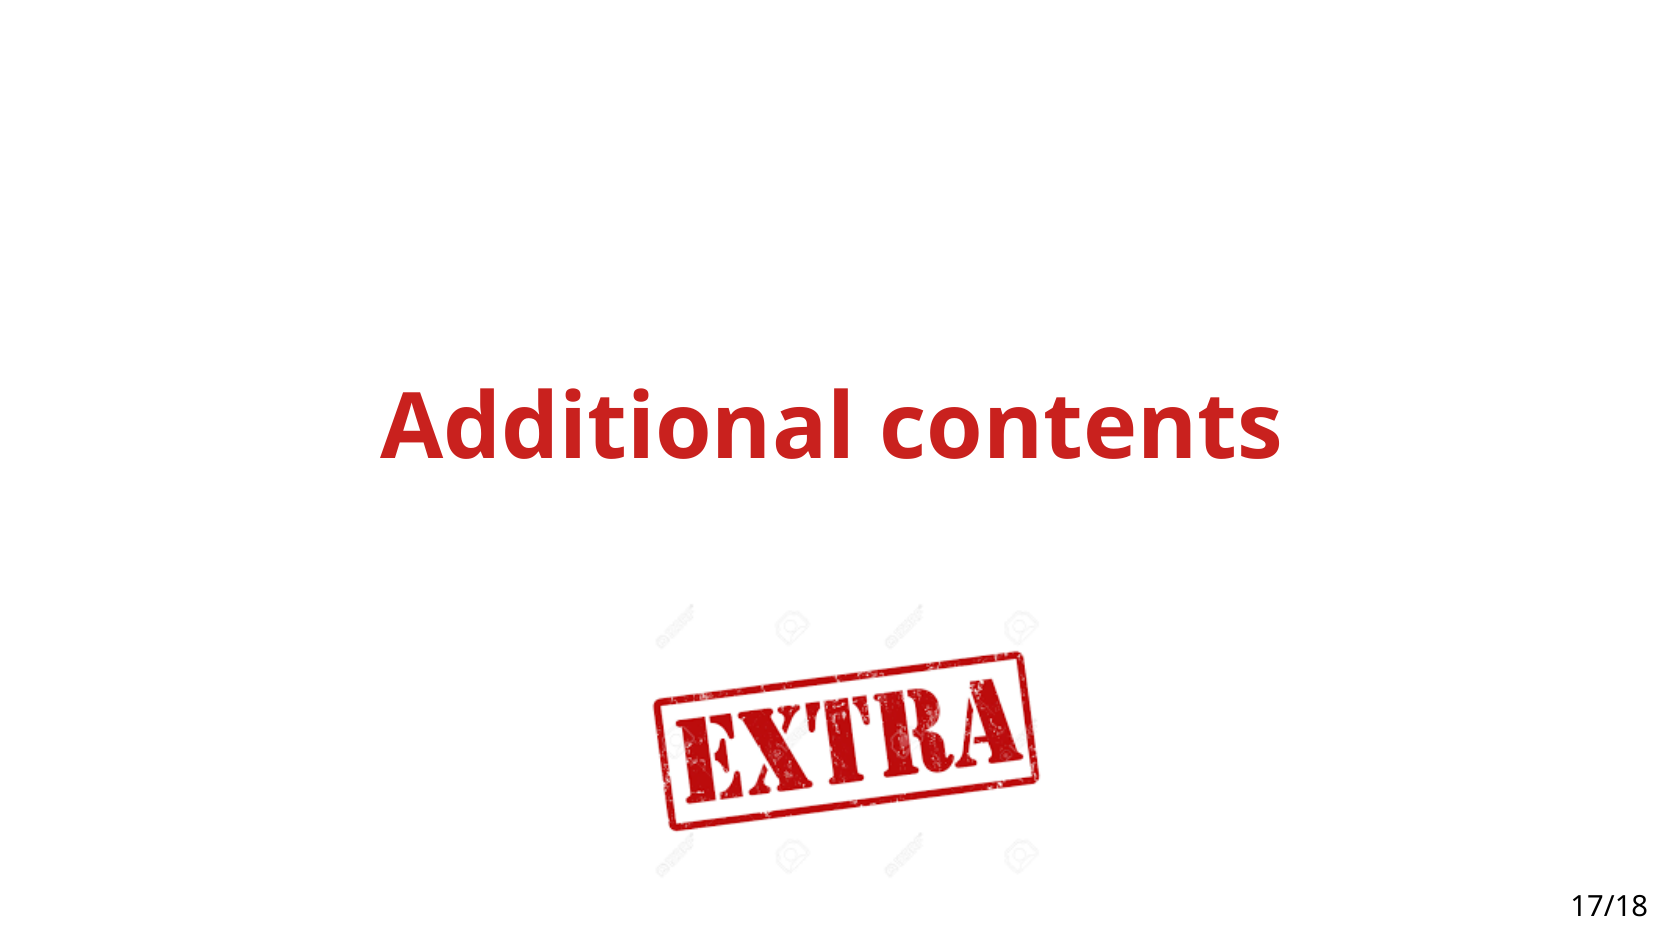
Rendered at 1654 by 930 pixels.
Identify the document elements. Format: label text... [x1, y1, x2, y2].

picture [645, 595, 1050, 901]
title Additional contents [87, 320, 1576, 526]
